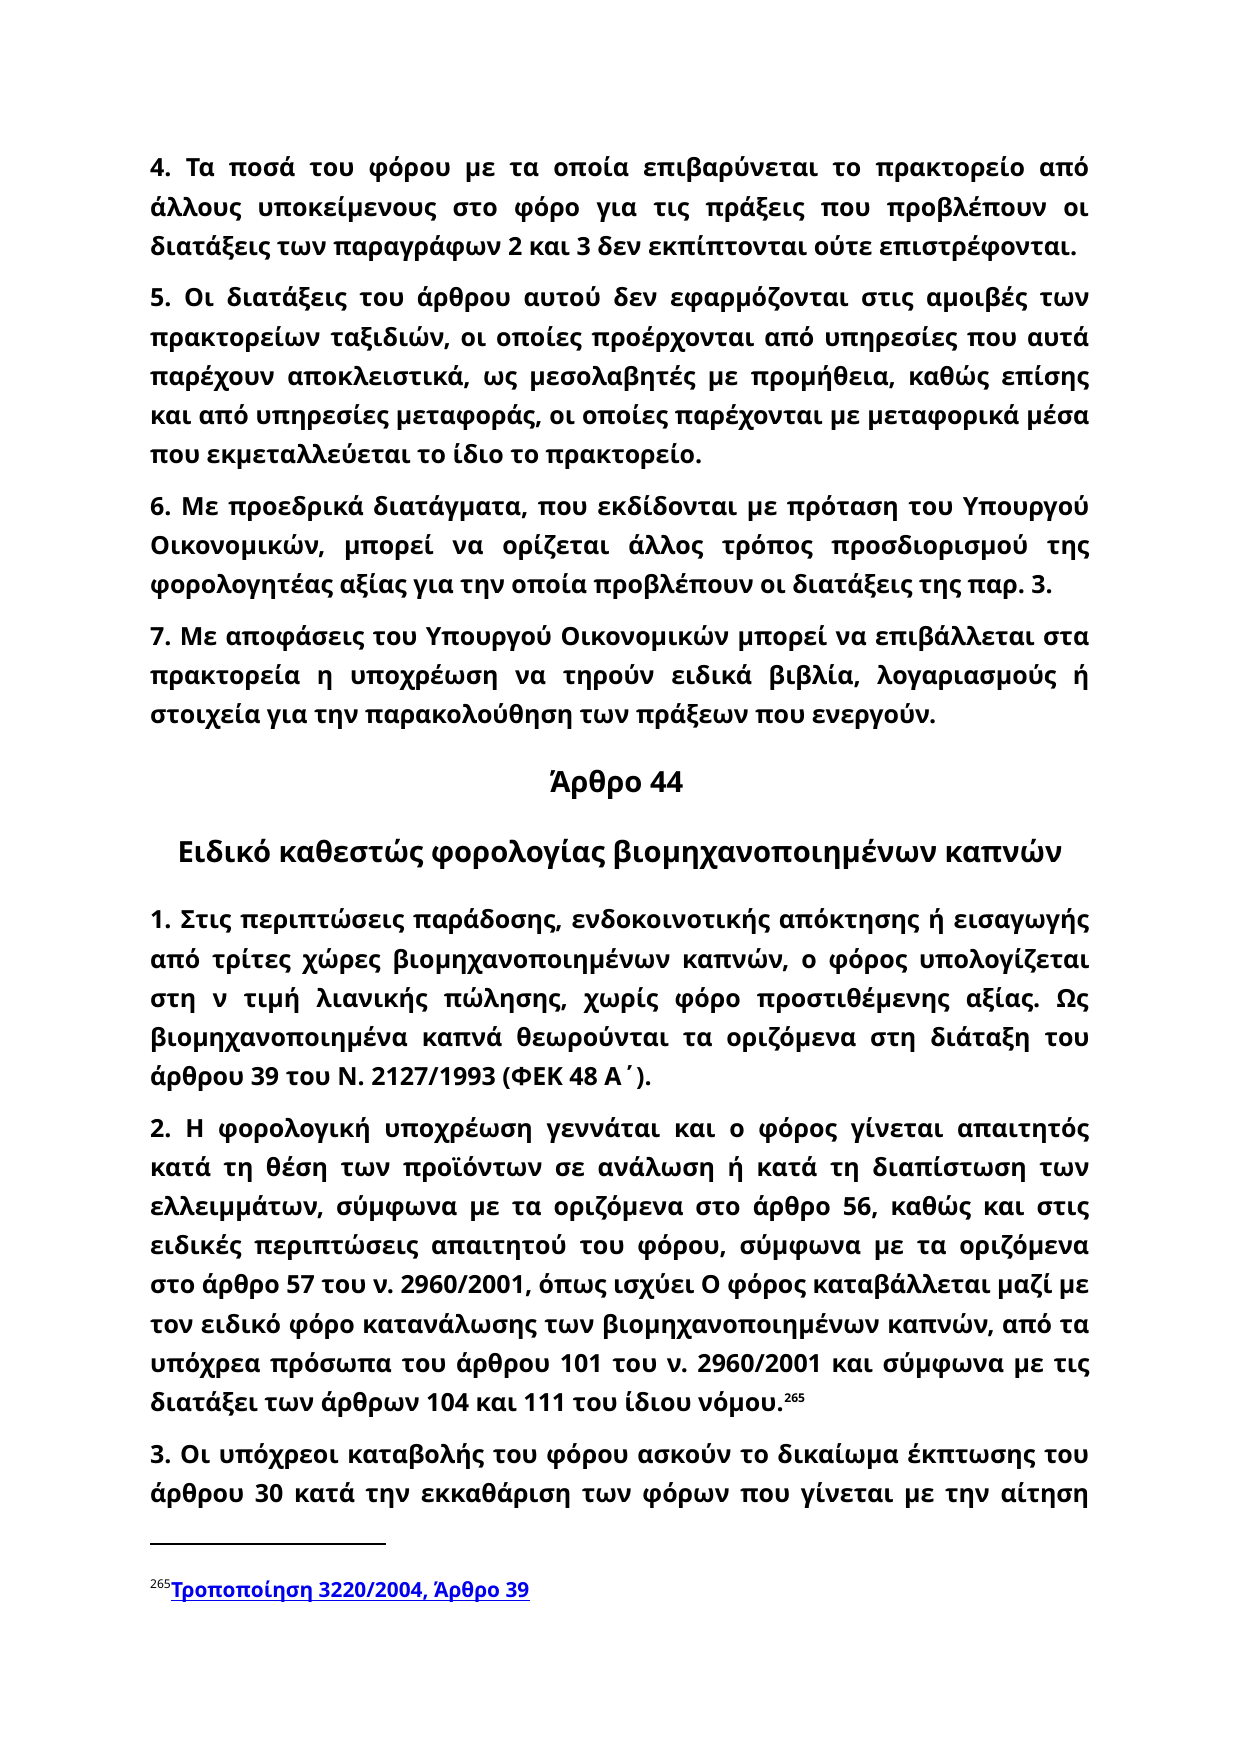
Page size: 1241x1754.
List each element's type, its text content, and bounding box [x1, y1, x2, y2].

text 7. Με αποφάσεις του Υπουργού Οικονομικών μπορεί να επιβάλλεται στα πρακτορεία η υποχρέωση να τηρούν ειδικά βιβλία, λογαριασμούς ή στοιχεία για την παρακολούθηση των πράξεων που ενεργούν. [150, 618, 1090, 731]
subtitle Άρθρο 44 [150, 761, 1090, 801]
text 5. Οι διατάξεις του άρθρου αυτού δεν εφαρμόζονται στις αμοιβές των πρακτορείων ταξιδιών, οι οποίες προέρχονται από υπηρεσίες που αυτά παρέχουν αποκλειστικά, ως μεσολαβητές με προμήθεια, καθώς επίσης και από υπηρεσίες μεταφοράς, οι οποίες παρέχονται με μεταφορικά μέσα που εκμεταλλεύεται το ίδιο το πρακτορείο. [150, 280, 1090, 471]
text 1. Στις περιπτώσεις παράδοσης, ενδοκοινοτικής απόκτησης ή εισαγωγής από τρίτες χώρες βιομηχανοποιημένων καπνών, ο φόρος υπολογίζεται στη ν τιμή λιανικής πώλησης, χωρίς φόρο προστιθέμενης αξίας. Ως βιομηχανοποιημένα καπνά θεωρούνται τα οριζόμενα στη διάταξη του άρθρου 39 του Ν. 2127/1993 (ΦΕΚ 48 Α΄). [150, 902, 1090, 1093]
text 3. Οι υπόχρεοι καταβολής του φόρου ασκούν το δικαίωμα έκπτωσης του άρθρου 30 κατά την εκκαθάριση των φόρων που γίνεται με την αίτηση [150, 1436, 1090, 1509]
text Τροποποίηση 3220/2004, Άρθρο 39 [150, 1576, 1090, 1604]
text 2. Η φορολογική υποχρέωση γεννάται και ο φόρος γίνεται απαιτητός κατά τη θέση των προϊόντων σε ανάλωση ή κατά τη διαπίστωση των ελλειμμάτων, σύμφωνα με τα οριζόμενα στο άρθρο 56, καθώς και στις ειδικές περιπτώσεις απαιτητού του φόρου, σύμφωνα με τα οριζόμενα στο άρθρο 57 του ν. 2960/2001, όπως ισχύει Ο φόρος καταβάλλεται μαζί με τον ειδικό φόρο κατανάλωσης των βιομηχανοποιημένων καπνών, από τα υπόχρεα πρόσωπα του άρθρου 101 του ν. 2960/2001 και σύμφωνα με τις διατάξει των άρθρων 104 και 111 του ίδιου νόμου. [150, 1110, 1090, 1419]
text 4. Τα ποσά του φόρου με τα οποία επιβαρύνεται το πρακτορείο από άλλους υποκείμενους στο φόρο για τις πράξεις που προβλέπουν οι διατάξεις των παραγράφων 2 και 3 δεν εκπίπτονται ούτε επιστρέφονται. [150, 150, 1090, 262]
subtitle Ειδικό καθεστώς φορολογίας βιομηχανοποιημένων καπνών [150, 831, 1090, 871]
text 6. Με προεδρικά διατάγματα, που εκδίδονται με πρόταση του Υπουργού Οικονομικών, μπορεί να ορίζεται άλλος τρόπος προσδιορισμού της φορολογητέας αξίας για την οποία προβλέπουν οι διατάξεις της παρ. 3. [150, 488, 1090, 601]
